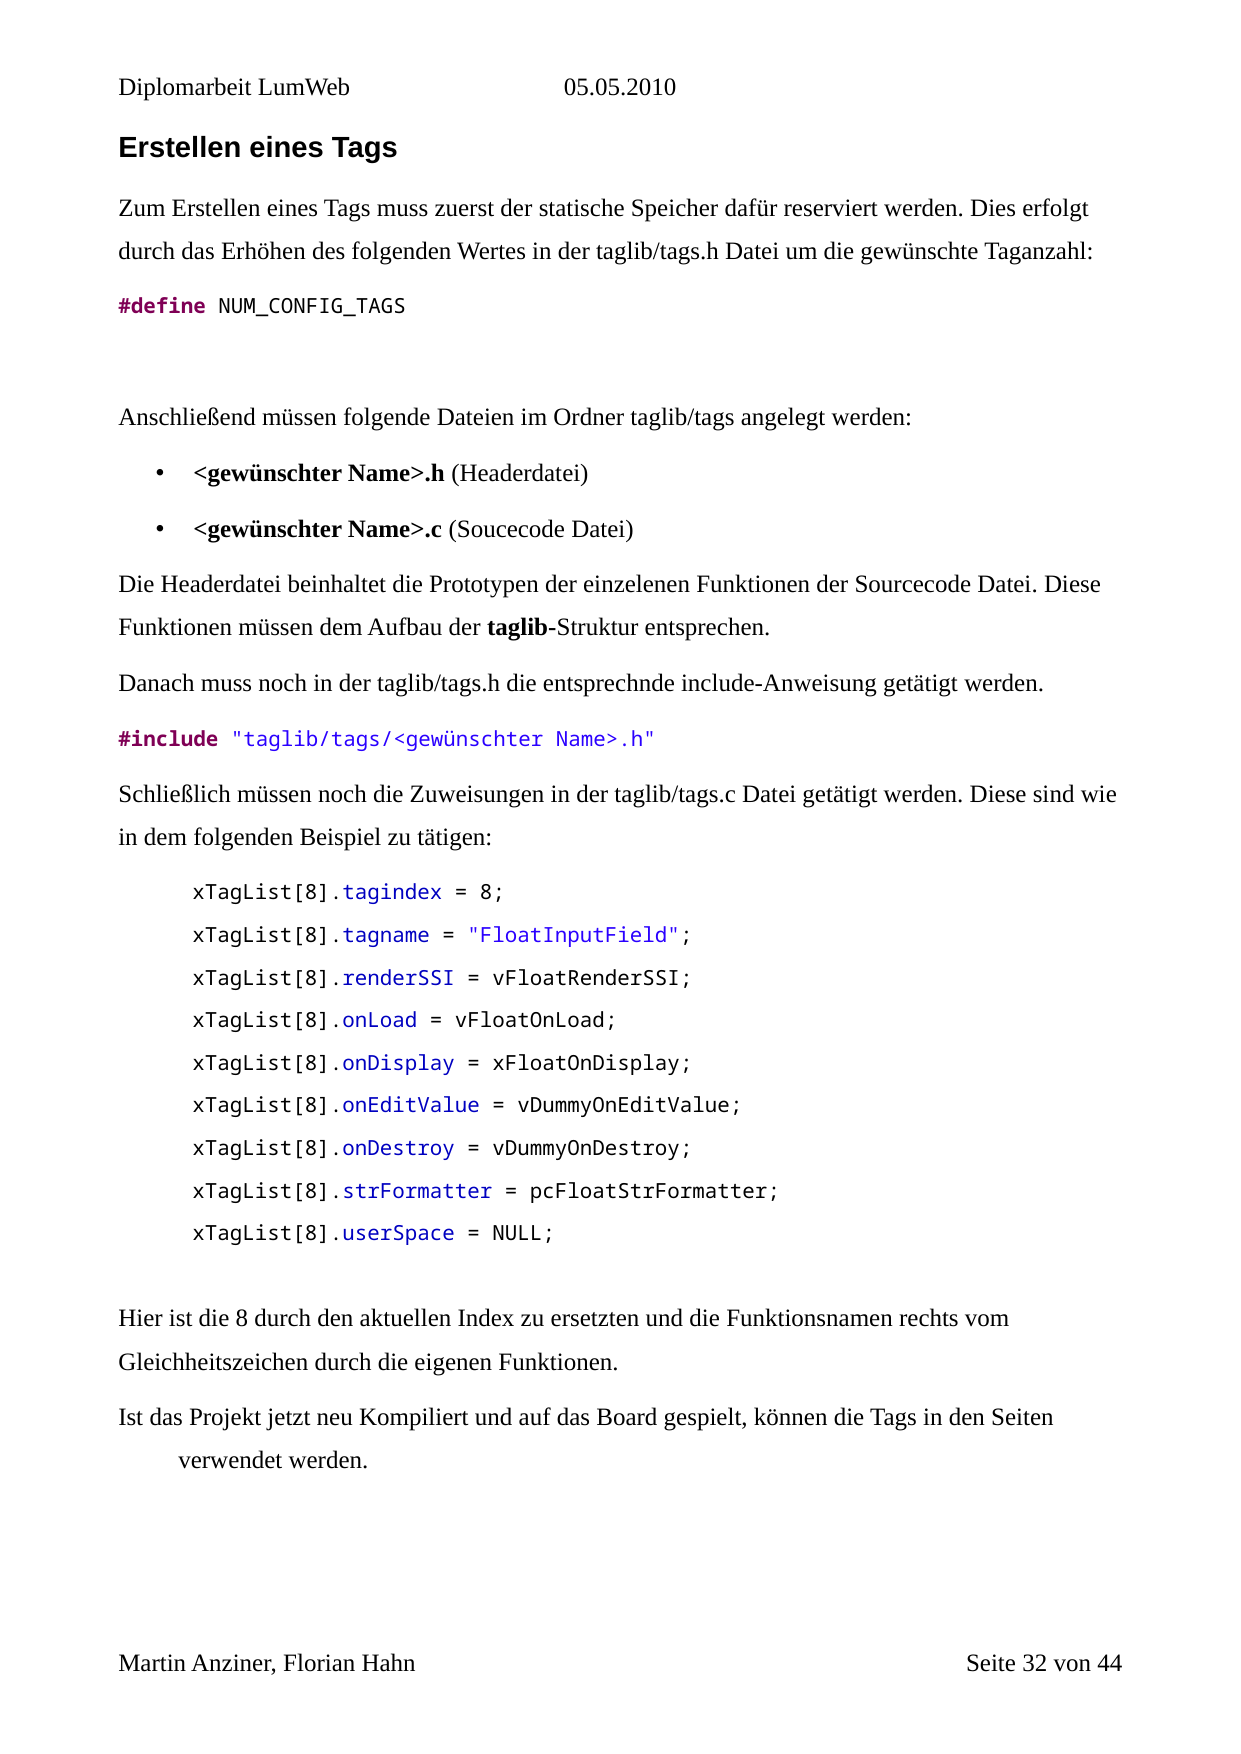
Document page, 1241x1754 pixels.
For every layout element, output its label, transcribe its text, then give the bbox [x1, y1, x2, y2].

text xTagList[8].strFormatter = pcFloatStrFormatter; [118, 1176, 1122, 1204]
subtitle Erstellen eines Tags [118, 130, 1122, 164]
text xTagList[8].renderSSI = vFloatRenderSSI; [118, 963, 1122, 991]
text Zum Erstellen eines Tags muss zuerst der statische Speicher dafür reserviert werden. Dies erfolgt durch das Erhöhen des folgenden Wertes in der taglib/tags.h Datei um die gewünschte Taganzahl: [118, 193, 1122, 265]
text xTagList[8].onEditValue = vDummyOnEditValue; [118, 1091, 1122, 1119]
text xTagList[8].onLoad = vFloatOnLoad; [118, 1005, 1122, 1034]
list <gewünschter Name>.h (Headerdatei) [156, 458, 1122, 487]
text #define NUM_CONFIG_TAGS [118, 292, 1122, 320]
text Danach muss noch in der taglib/tags.h die entsprechnde include-Anweisung getätigt werden. [118, 668, 1122, 697]
list <gewünschter Name>.c (Soucecode Datei) [156, 514, 1122, 542]
text Hier ist die 8 durch den aktuellen Index zu ersetzten und die Funktionsnamen rechts vom Gleichheitszeichen durch die eigenen Funktionen. [118, 1303, 1122, 1375]
text Die Headerdatei beinhaltet die Prototypen der einzelenen Funktionen der Sourcecode Datei. Diese Funktionen müssen dem Aufbau der taglib-Struktur entsprechen. [118, 569, 1122, 641]
text xTagList[8].tagindex = 8; [118, 877, 1122, 906]
text #include "taglib/tags/<gewünschter Name>.h" [118, 724, 1122, 752]
subtitle Ist das Projekt jetzt neu Kompiliert und auf das Board gespielt, können die Tags in den Seiten verwendet werden. [118, 1402, 1122, 1474]
text xTagList[8].onDestroy = vDummyOnDestroy; [118, 1133, 1122, 1162]
text xTagList[8].tagname = "FloatInputField"; [118, 920, 1122, 948]
text Schließlich müssen noch die Zuweisungen in der taglib/tags.c Datei getätigt werden. Diese sind wie in dem folgenden Beispiel zu tätigen: [118, 779, 1122, 851]
text xTagList[8].onDisplay = xFloatOnDisplay; [118, 1048, 1122, 1076]
text xTagList[8].userSpace = NULL; [118, 1218, 1122, 1247]
text Anschließend müssen folgende Dateien im Ordner taglib/tags angelegt werden: [118, 402, 1122, 431]
